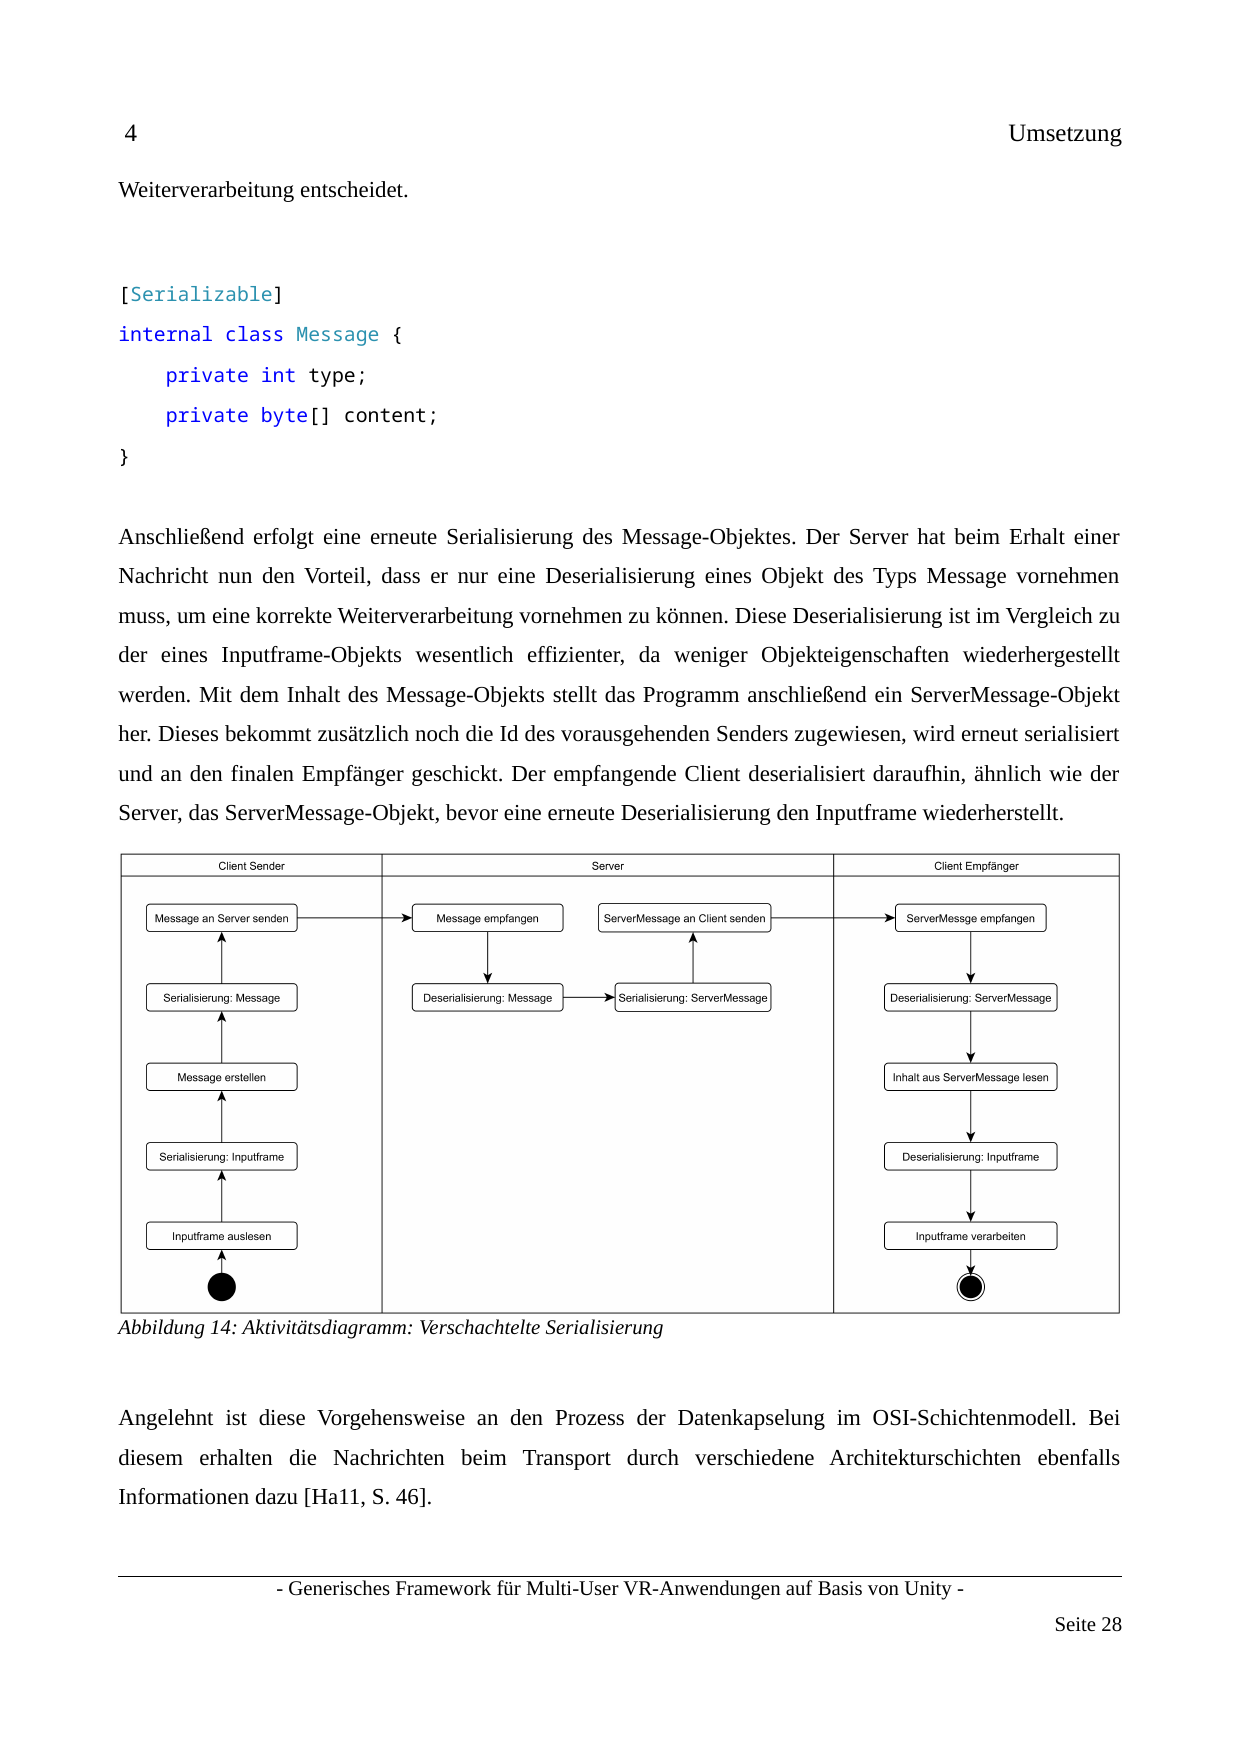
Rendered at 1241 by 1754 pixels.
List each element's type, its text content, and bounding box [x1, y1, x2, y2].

text Angelehnt ist diese Vorgehensweise an den Prozess der Datenkapselung im OSI-Schichtenmodell. Bei diesem erhalten die Nachrichten beim Transport durch verschiedene Architekturschichten ebenfalls Informationen dazu [Ha11, S. 46]. [118, 1404, 1122, 1510]
text Anschließend erfolgt eine erneute Serialisierung des Message-Objektes. Der Server hat beim Erhalt einer Nachricht nun den Vorteil, dass er nur eine Deserialisierung eines Objekt des Typs Message vornehmen muss, um eine korrekte Weiterverarbeitung vornehmen zu können. Diese Deserialisierung ist im Vergleich zu der eines Inputframe-Objekts wesentlich effizienter, da weniger Objekteigenschaften wiederhergestellt werden. Mit dem Inhalt des Message-Objekts stellt das Programm anschließend ein ServerMessage-Objekt her. Dieses bekommt zusätzlich noch die Id des vorausgehenden Senders zugewiesen, wird erneut serialisiert und an den finalen Empfänger geschickt. Der empfangende Client deserialisiert daraufhin, ähnlich wie der Server, das ServerMessage-Objekt, bevor eine erneute Deserialisierung den Inputframe wiederherstellt. [118, 523, 1122, 826]
text private byte[] content; [118, 402, 1122, 428]
text } [118, 442, 1122, 469]
text internal class Message { [118, 321, 1122, 348]
text Weiterverarbeitung entscheidet. [118, 176, 1122, 203]
text private int type; [118, 361, 1122, 388]
picture [118, 851, 1122, 1316]
text Abbildung 14: Aktivitätsdiagramm: Verschachtelte Serialisierung [118, 1316, 1122, 1339]
text [Serializable] [118, 280, 1122, 307]
